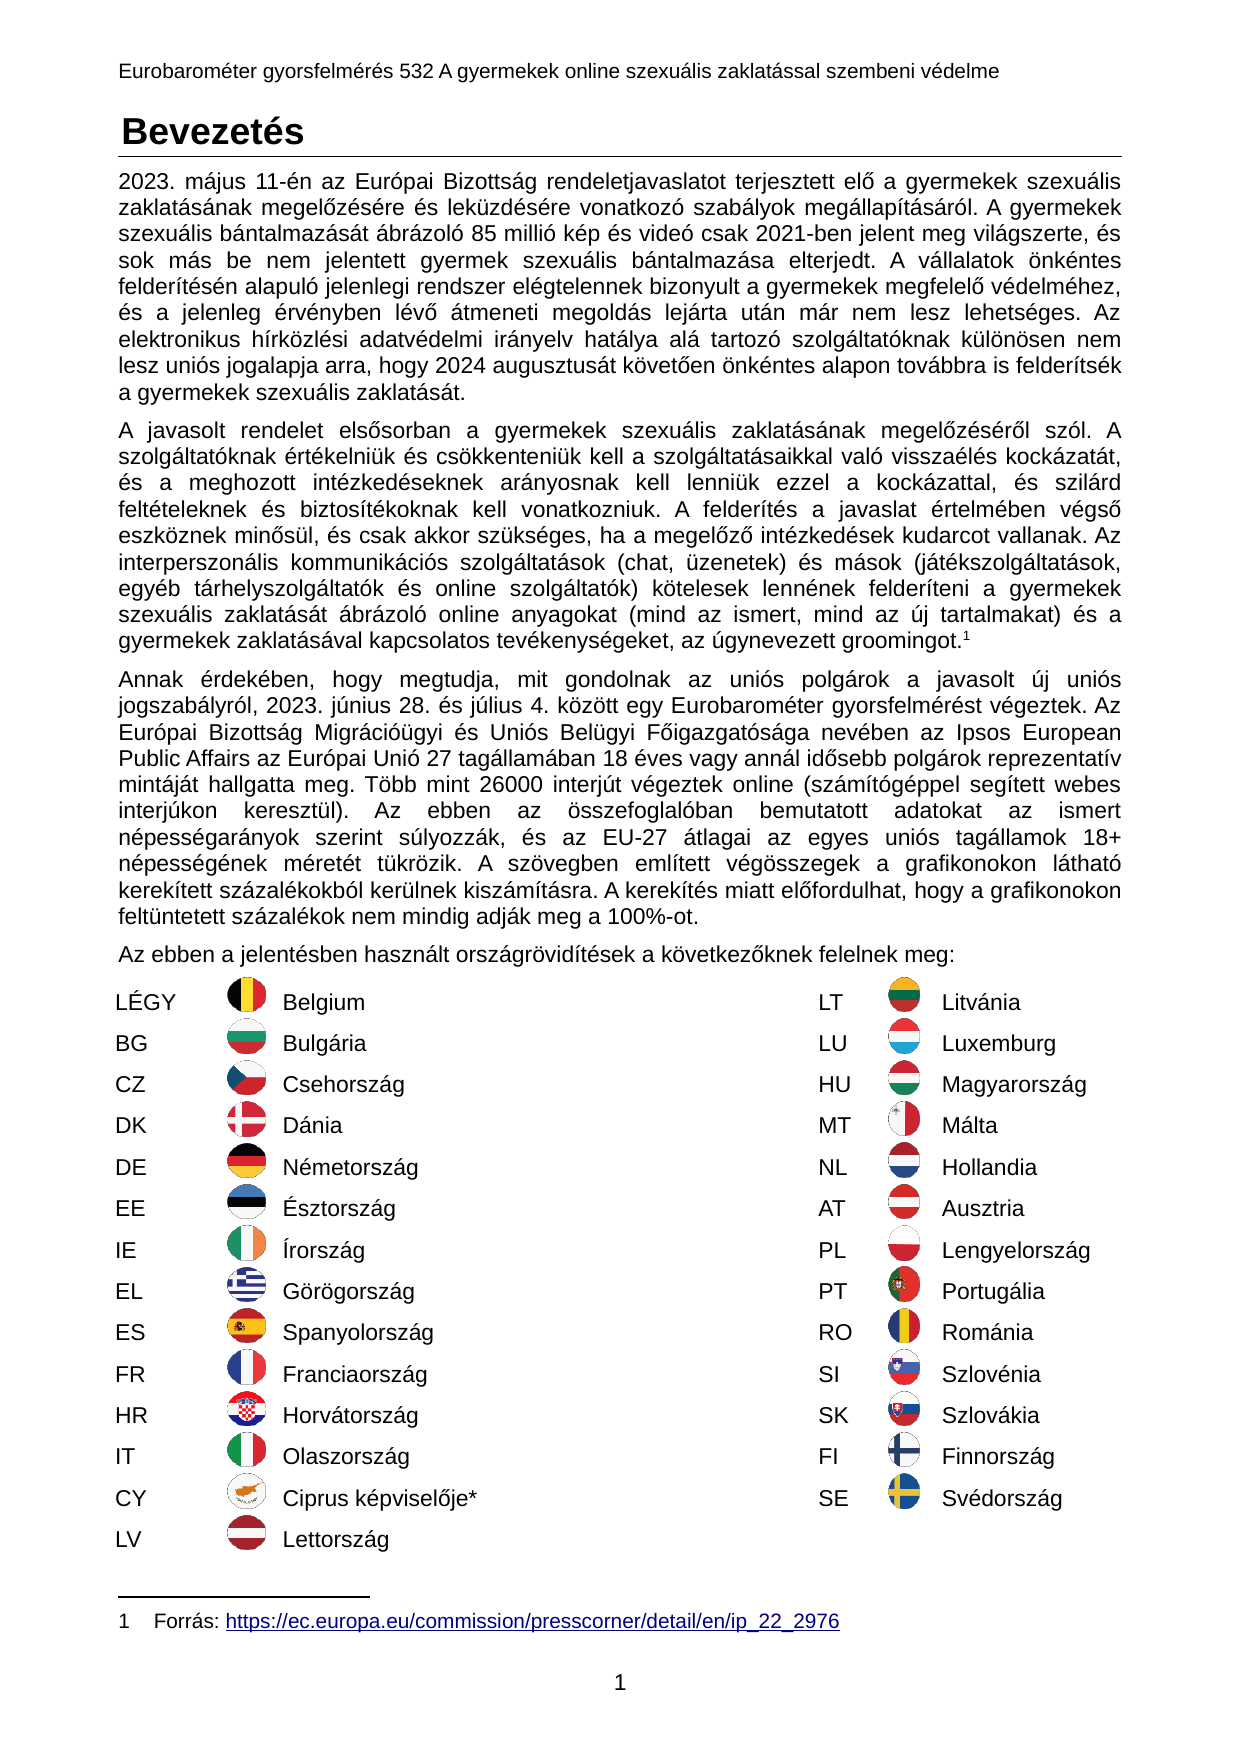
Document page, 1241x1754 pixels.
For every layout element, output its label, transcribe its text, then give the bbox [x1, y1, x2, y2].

table_cell [874, 1346, 938, 1387]
table_header LÉGY [112, 974, 223, 1015]
table_cell [223, 1346, 279, 1387]
picture [227, 1391, 266, 1426]
table_cell Románia [939, 1304, 1117, 1346]
table_cell FI [815, 1428, 874, 1470]
table_cell [590, 1056, 815, 1097]
table_cell [874, 1139, 938, 1180]
picture [227, 1225, 266, 1261]
table_cell [223, 1428, 279, 1470]
table_cell NL [815, 1139, 874, 1180]
picture [227, 1473, 266, 1509]
table_cell [590, 1428, 815, 1470]
table_cell [223, 1098, 279, 1139]
table_cell [223, 1139, 279, 1180]
table_cell [815, 1511, 874, 1552]
picture [227, 1308, 266, 1343]
table_cell SE [815, 1470, 874, 1511]
text A javasolt rendelet elsősorban a gyermekek szexuális zaklatásának megelőzéséről szól. A szolgáltatóknak értékelniük és csökkenteniük kell a szolgáltatásaikkal való visszaélés kockázatát, és a meghozott intézkedéseknek arányosnak kell lenniük ezzel a kockázattal, és szilárd feltételeknek és biztosítékoknak kell vonatkozniuk. A felderítés a javaslat értelmében végső eszköznek minősül, és csak akkor szükséges, ha a megelőző intézkedések kudarcot vallanak. Az interperszonális kommunikációs szolgáltatások (chat, üzenetek) és mások (játékszolgáltatások, egyéb tárhelyszolgáltatók és online szolgáltatók) kötelesek lennének felderíteni a gyermekek szexuális zaklatását ábrázoló online anyagokat (mind az ismert, mind az új tartalmakat) és a gyermekek zaklatásával kapcsolatos tevékenységeket, az úgynevezett groomingot. [118, 417, 1122, 654]
table_cell ES [112, 1304, 223, 1346]
table_cell Görögország [279, 1263, 590, 1304]
table_cell CZ [112, 1056, 223, 1097]
subtitle Bevezetés [118, 107, 1122, 156]
table_cell Magyarország [939, 1056, 1117, 1097]
table_cell BG [112, 1015, 223, 1056]
table_cell [590, 1346, 815, 1387]
table_cell [874, 1511, 938, 1552]
table_cell Portugália [939, 1263, 1117, 1304]
picture [888, 1391, 920, 1426]
table_cell [590, 1139, 815, 1180]
table_cell Franciaország [279, 1346, 590, 1387]
picture [227, 1349, 266, 1385]
picture [888, 1142, 920, 1178]
table_cell [223, 1470, 279, 1511]
table_cell RO [815, 1304, 874, 1346]
table_cell [874, 1304, 938, 1346]
table_cell SI [815, 1346, 874, 1387]
table_cell Olaszország [279, 1428, 590, 1470]
table_cell LV [112, 1511, 223, 1552]
table_cell [590, 1470, 815, 1511]
table_cell [223, 1263, 279, 1304]
table_cell Finnország [939, 1428, 1117, 1470]
table_cell [874, 1428, 938, 1470]
table_cell EE [112, 1180, 223, 1222]
table_cell [874, 1180, 938, 1222]
table_cell [590, 1263, 815, 1304]
table_header Belgium [279, 974, 590, 1015]
table_cell [874, 1470, 938, 1511]
picture [888, 1349, 920, 1385]
table_cell Észtország [279, 1180, 590, 1222]
table_cell [590, 1222, 815, 1263]
table_cell [223, 1015, 279, 1056]
table_cell [874, 1056, 938, 1097]
table_cell [223, 1511, 279, 1552]
table_cell Csehország [279, 1056, 590, 1097]
table_cell [590, 1180, 815, 1222]
picture [888, 1432, 920, 1467]
table_cell HU [815, 1056, 874, 1097]
table_cell [874, 1387, 938, 1428]
table_cell Horvátország [279, 1387, 590, 1428]
table_cell [223, 1387, 279, 1428]
table_header [223, 974, 279, 1015]
table_cell Ausztria [939, 1180, 1117, 1222]
table_cell Spanyolország [279, 1304, 590, 1346]
table_cell [590, 1015, 815, 1056]
table_cell DE [112, 1139, 223, 1180]
table_cell FR [112, 1346, 223, 1387]
table_cell [874, 1015, 938, 1056]
table_cell [223, 1222, 279, 1263]
text 2023. május 11-én az Európai Bizottság rendeletjavaslatot terjesztett elő a gyermekek szexuális zaklatásának megelőzésére és leküzdésére vonatkozó szabályok megállapításáról. A gyermekek szexuális bántalmazását ábrázoló 85 millió kép és videó csak 2021-ben jelent meg világszerte, és sok más be nem jelentett gyermek szexuális bántalmazása elterjedt. A vállalatok önkéntes felderítésén alapuló jelenlegi rendszer elégtelennek bizonyult a gyermekek megfelelő védelméhez, és a jelenleg érvényben lévő átmeneti megoldás lejárta után már nem lesz lehetséges. Az elektronikus hírközlési adatvédelmi irányelv hatálya alá tartozó szolgáltatóknak különösen nem lesz uniós jogalapja arra, hogy 2024 augusztusát követően önkéntes alapon továbbra is felderítsék a gyermekek szexuális zaklatását. [118, 168, 1122, 405]
picture [888, 1308, 920, 1343]
picture [227, 1267, 266, 1302]
picture [227, 1515, 266, 1550]
picture [888, 1101, 920, 1136]
table_cell Lengyelország [939, 1222, 1117, 1263]
picture [227, 1101, 266, 1137]
picture [227, 1060, 266, 1095]
table_header LT [815, 974, 874, 1015]
picture [888, 977, 920, 1012]
table_cell SK [815, 1387, 874, 1428]
table_cell AT [815, 1180, 874, 1222]
table_cell Svédország [939, 1470, 1117, 1511]
text Annak érdekében, hogy megtudja, mit gondolnak az uniós polgárok a javasolt új uniós jogszabályról, 2023. június 28. és július 4. között egy Eurobarométer gyorsfelmérést végeztek. Az Európai Bizottság Migrációügyi és Uniós Belügyi Főigazgatósága nevében az Ipsos European Public Affairs az Európai Unió 27 tagállamában 18 éves vagy annál idősebb polgárok reprezentatív mintáját hallgatta meg. Több mint 26000 interjút végeztek online (számítógéppel segített webes interjúkon keresztül). Az ebben az összefoglalóban bemutatott adatokat az ismert népességarányok szerint súlyozzák, és az EU-27 átlagai az egyes uniós tagállamok 18+ népességének méretét tükrözik. A szövegben említett végösszegek a grafikonokon látható kerekített százalékokból kerülnek kiszámításra. A kerekítés miatt előfordulhat, hogy a grafikonokon feltüntetett százalékok nem mindig adják meg a 100%-ot. [118, 666, 1122, 929]
table_header [874, 974, 938, 1015]
table_cell Dánia [279, 1098, 590, 1139]
table_cell [874, 1222, 938, 1263]
picture [227, 1143, 266, 1178]
table_cell [590, 1387, 815, 1428]
picture [888, 1225, 920, 1261]
picture [227, 1432, 266, 1467]
table_cell [590, 1098, 815, 1139]
table_cell MT [815, 1098, 874, 1139]
table_cell IT [112, 1428, 223, 1470]
table_cell [223, 1056, 279, 1097]
table_cell CY [112, 1470, 223, 1511]
table_cell [223, 1304, 279, 1346]
table_cell EL [112, 1263, 223, 1304]
table_cell PL [815, 1222, 874, 1263]
picture [888, 1473, 920, 1509]
table_cell Írország [279, 1222, 590, 1263]
table_cell Szlovénia [939, 1346, 1117, 1387]
table_cell HR [112, 1387, 223, 1428]
table_cell Szlovákia [939, 1387, 1117, 1428]
table_cell [874, 1098, 938, 1139]
text Az ebben a jelentésben használt országrövidítések a következőknek felelnek meg: [118, 941, 1122, 967]
picture [888, 1184, 920, 1219]
table_cell [223, 1180, 279, 1222]
text Forrás: https://ec.europa.eu/commission/presscorner/detail/en/ip_22_2976 [118, 1609, 1122, 1633]
table_cell PT [815, 1263, 874, 1304]
picture [888, 1266, 920, 1302]
table_cell Bulgária [279, 1015, 590, 1056]
table_cell [939, 1511, 1117, 1552]
table_cell [590, 1511, 815, 1552]
picture [227, 1018, 266, 1054]
table_cell Németország [279, 1139, 590, 1180]
picture [227, 977, 266, 1012]
table_cell Hollandia [939, 1139, 1117, 1180]
table_cell DK [112, 1098, 223, 1139]
picture [888, 1018, 920, 1054]
picture [888, 1060, 920, 1095]
table_cell Ciprus képviselője* [279, 1470, 590, 1511]
table_header Litvánia [939, 974, 1117, 1015]
table_cell [874, 1263, 938, 1304]
table_cell Málta [939, 1098, 1117, 1139]
picture [227, 1184, 266, 1219]
table_header [590, 974, 815, 1015]
table_cell LU [815, 1015, 874, 1056]
table_cell Lettország [279, 1511, 590, 1552]
table_cell Luxemburg [939, 1015, 1117, 1056]
table_cell IE [112, 1222, 223, 1263]
table_cell [590, 1304, 815, 1346]
